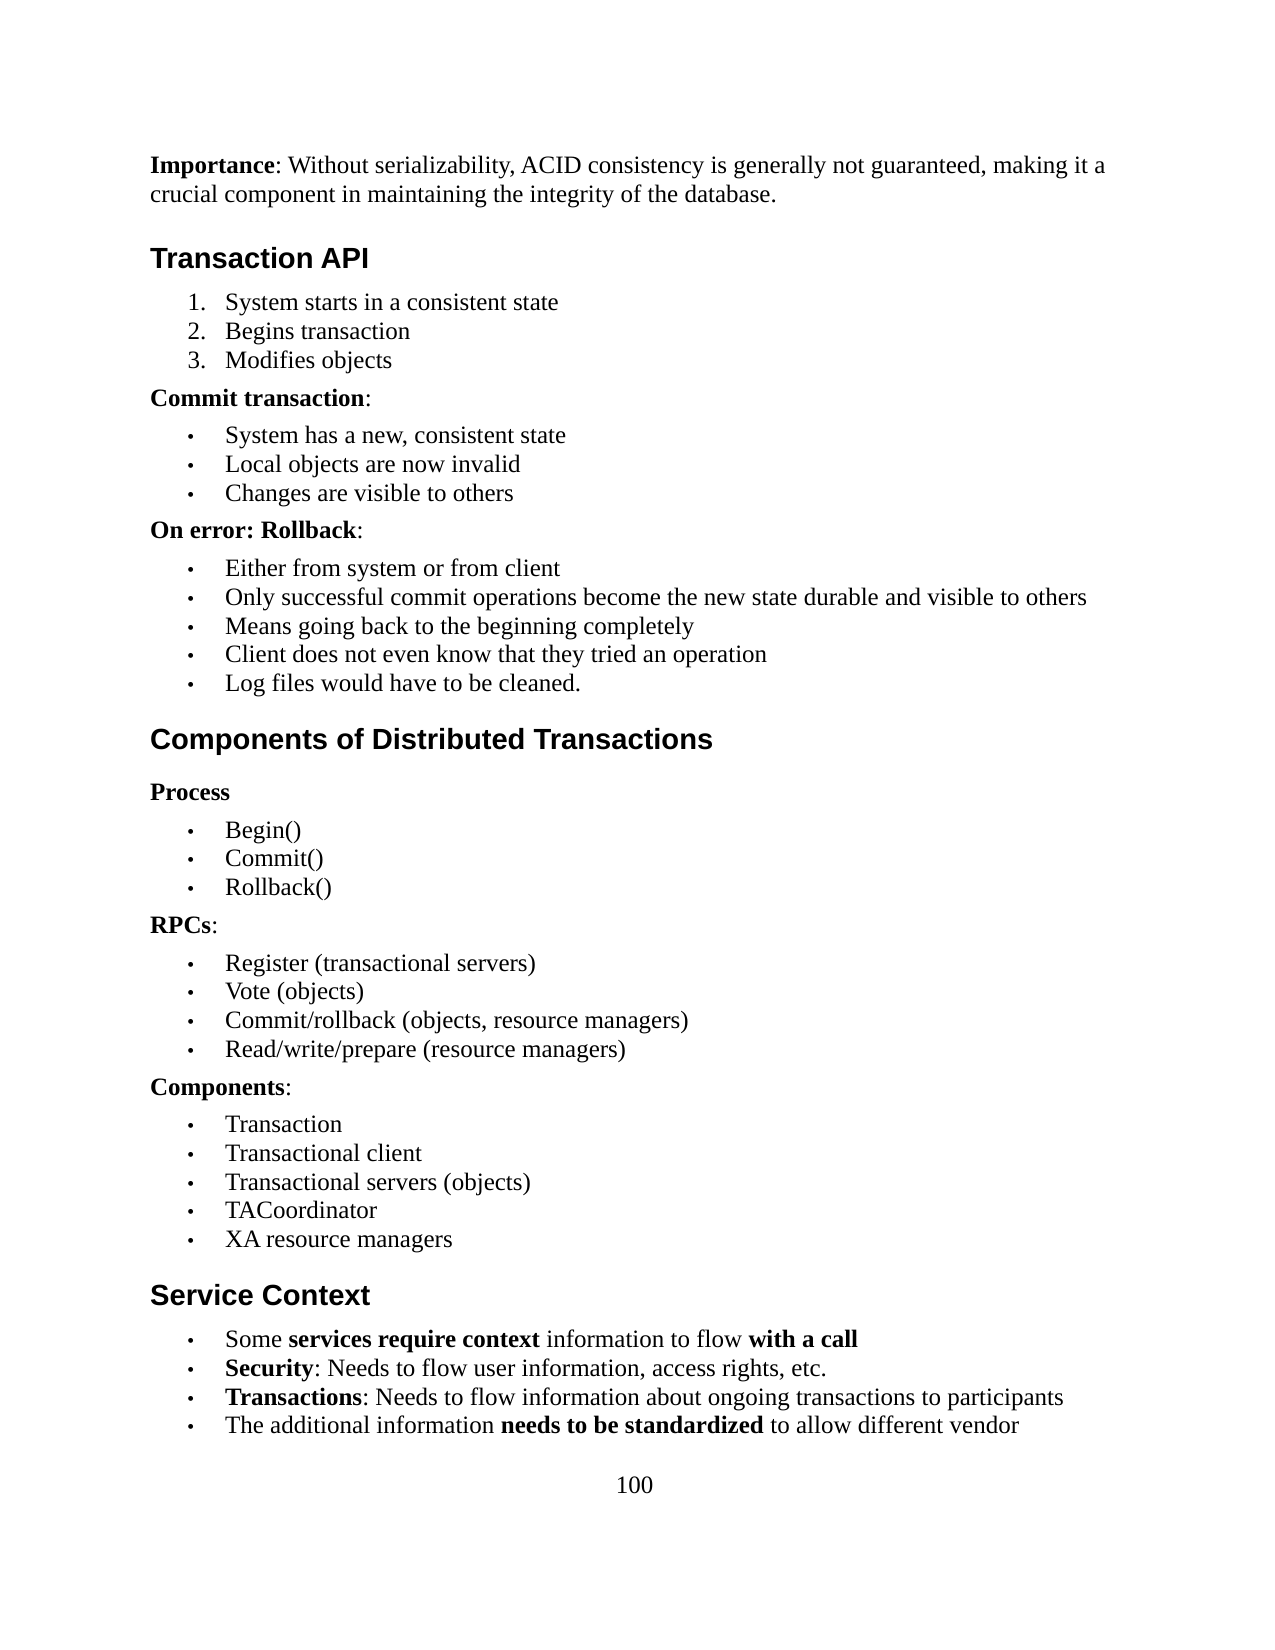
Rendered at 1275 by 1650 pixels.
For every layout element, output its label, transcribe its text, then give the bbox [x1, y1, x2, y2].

text Commit transaction: [150, 383, 1125, 411]
list XA resource managers [187, 1224, 1125, 1253]
list Either from system or from client [187, 553, 1125, 582]
list System starts in a consistent state [187, 287, 1125, 316]
text Components: [150, 1072, 1125, 1100]
list Transactional servers (objects) [187, 1167, 1125, 1196]
list Begins transaction [187, 316, 1125, 345]
subtitle Service Context [150, 1278, 1125, 1312]
list Transactional client [187, 1138, 1125, 1167]
subtitle Transaction API [150, 241, 1125, 275]
list Begin() [187, 815, 1125, 843]
list Some services require context information to flow with a call [187, 1324, 1125, 1353]
list Commit/rollback (objects, resource managers) [187, 1005, 1125, 1034]
text Process [150, 777, 1125, 806]
list Changes are visible to others [187, 478, 1125, 507]
list System has a new, consistent state [187, 420, 1125, 449]
list Commit() [187, 843, 1125, 872]
list The additional information needs to be standardized to allow different vendor [187, 1410, 1125, 1439]
list Rollback() [187, 872, 1125, 901]
list TACoordinator [187, 1196, 1125, 1224]
list Client does not even know that they tried an operation [187, 639, 1125, 668]
list Read/write/prepare (resource managers) [187, 1034, 1125, 1063]
subtitle Components of Distributed Transactions [150, 722, 1125, 756]
text RPCs: [150, 910, 1125, 939]
list Means going back to the beginning completely [187, 611, 1125, 639]
list Local objects are now invalid [187, 449, 1125, 478]
list Vote (objects) [187, 976, 1125, 1005]
text Importance: Without serializability, ACID consistency is generally not guaranteed, making it a crucial component in maintaining the integrity of the database. [150, 150, 1125, 207]
list Transactions: Needs to flow information about ongoing transactions to participants [187, 1382, 1125, 1410]
list Transaction [187, 1109, 1125, 1138]
text On error: Rollback: [150, 516, 1125, 544]
list Log files would have to be cleaned. [187, 668, 1125, 697]
list Only successful commit operations become the new state durable and visible to others [187, 582, 1125, 611]
list Modifies objects [187, 345, 1125, 374]
list Security: Needs to flow user information, access rights, etc. [187, 1353, 1125, 1382]
list Register (transactional servers) [187, 948, 1125, 976]
